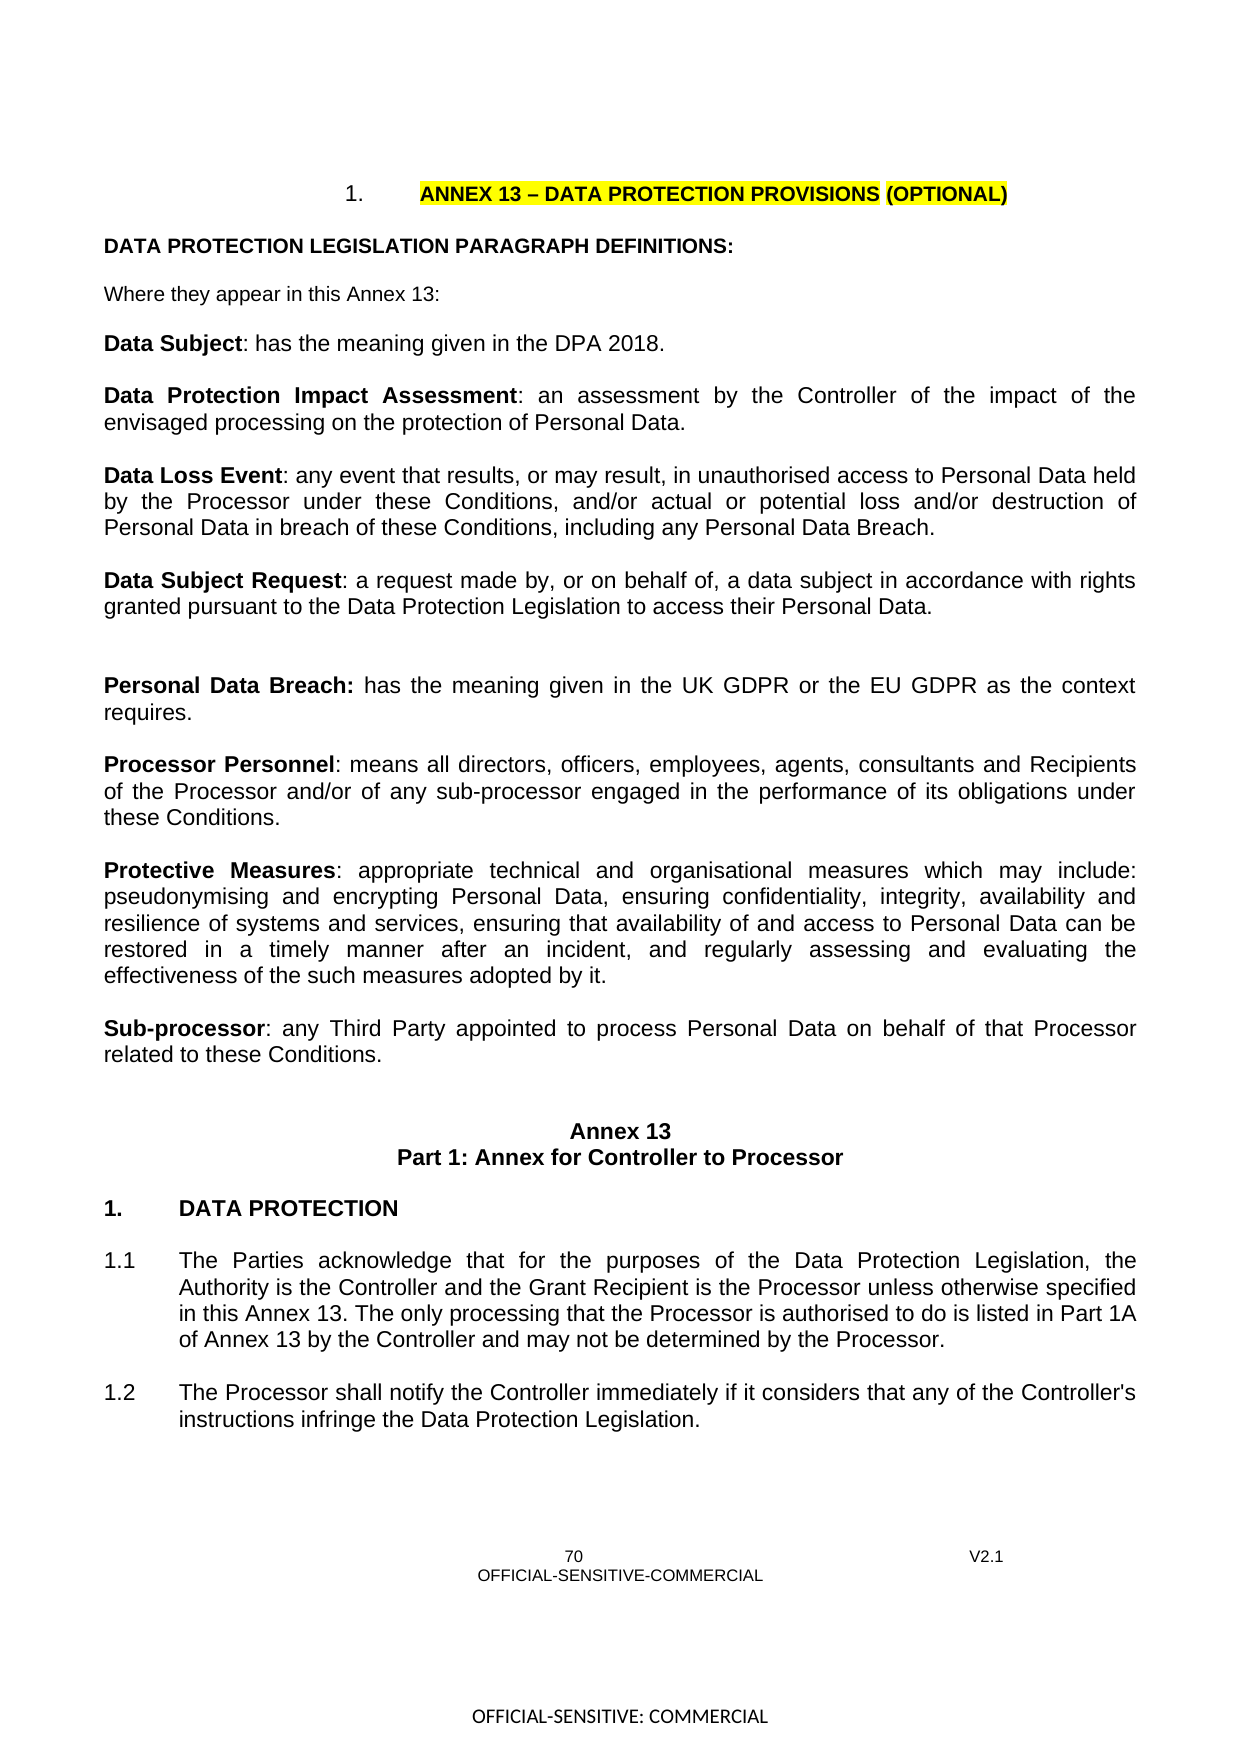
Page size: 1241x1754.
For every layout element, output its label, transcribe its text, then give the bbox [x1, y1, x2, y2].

text Data Loss Event: any event that results, or may result, in unauthorised access to Personal Data held by the Processor under these Conditions, and/or actual or potential loss and/or destruction of Personal Data in breach of these Conditions, including any Personal Data Breach. [103, 462, 1137, 541]
list DATA PROTECTION [103, 1195, 1137, 1221]
text DATA PROTECTION LEGISLATION PARAGRAPH DEFINITIONS: [103, 234, 1137, 258]
list The Parties acknowledge that for the purposes of the Data Protection Legislation, the Authority is the Controller and the Grant Recipient is the Processor unless otherwise specified in this Annex 13. The only processing that the Processor is authorised to do is listed in Part 1A of Annex 13 by the Controller and may not be determined by the Processor. [103, 1247, 1137, 1353]
text Annex 13 [103, 1118, 1137, 1144]
text Processor Personnel: means all directors, officers, employees, agents, consultants and Recipients of the Processor and/or of any sub-processor engaged in the performance of its obligations under these Conditions. [103, 751, 1137, 831]
subtitle ANNEX 13 – DATA PROTECTION PROVISIONS (Optional) [215, 179, 1137, 206]
text Data Subject: has the meaning given in the DPA 2018. [103, 330, 1137, 356]
text Sub-processor: any Third Party appointed to process Personal Data on behalf of that Processor related to these Conditions. [103, 1015, 1137, 1068]
text Where they appear in this Annex 13: [103, 282, 1137, 306]
text Part 1: Annex for Controller to Processor [103, 1144, 1137, 1171]
text Protective Measures: appropriate technical and organisational measures which may include: pseudonymising and encrypting Personal Data, ensuring confidentiality, integrity, availability and resilience of systems and services, ensuring that availability of and access to Personal Data can be restored in a timely manner after an incident, and regularly assessing and evaluating the effectiveness of the such measures adopted by it. [103, 857, 1137, 989]
text Data Subject Request: a request made by, or on behalf of, a data subject in accordance with rights granted pursuant to the Data Protection Legislation to access their Personal Data. [103, 567, 1137, 620]
list The Processor shall notify the Controller immediately if it considers that any of the Controller's instructions infringe the Data Protection Legislation. [103, 1379, 1137, 1432]
text Personal Data Breach: has the meaning given in the UK GDPR or the EU GDPR as the context requires. [103, 672, 1137, 725]
text Data Protection Impact Assessment: an assessment by the Controller of the impact of the envisaged processing on the protection of Personal Data. [103, 382, 1137, 435]
